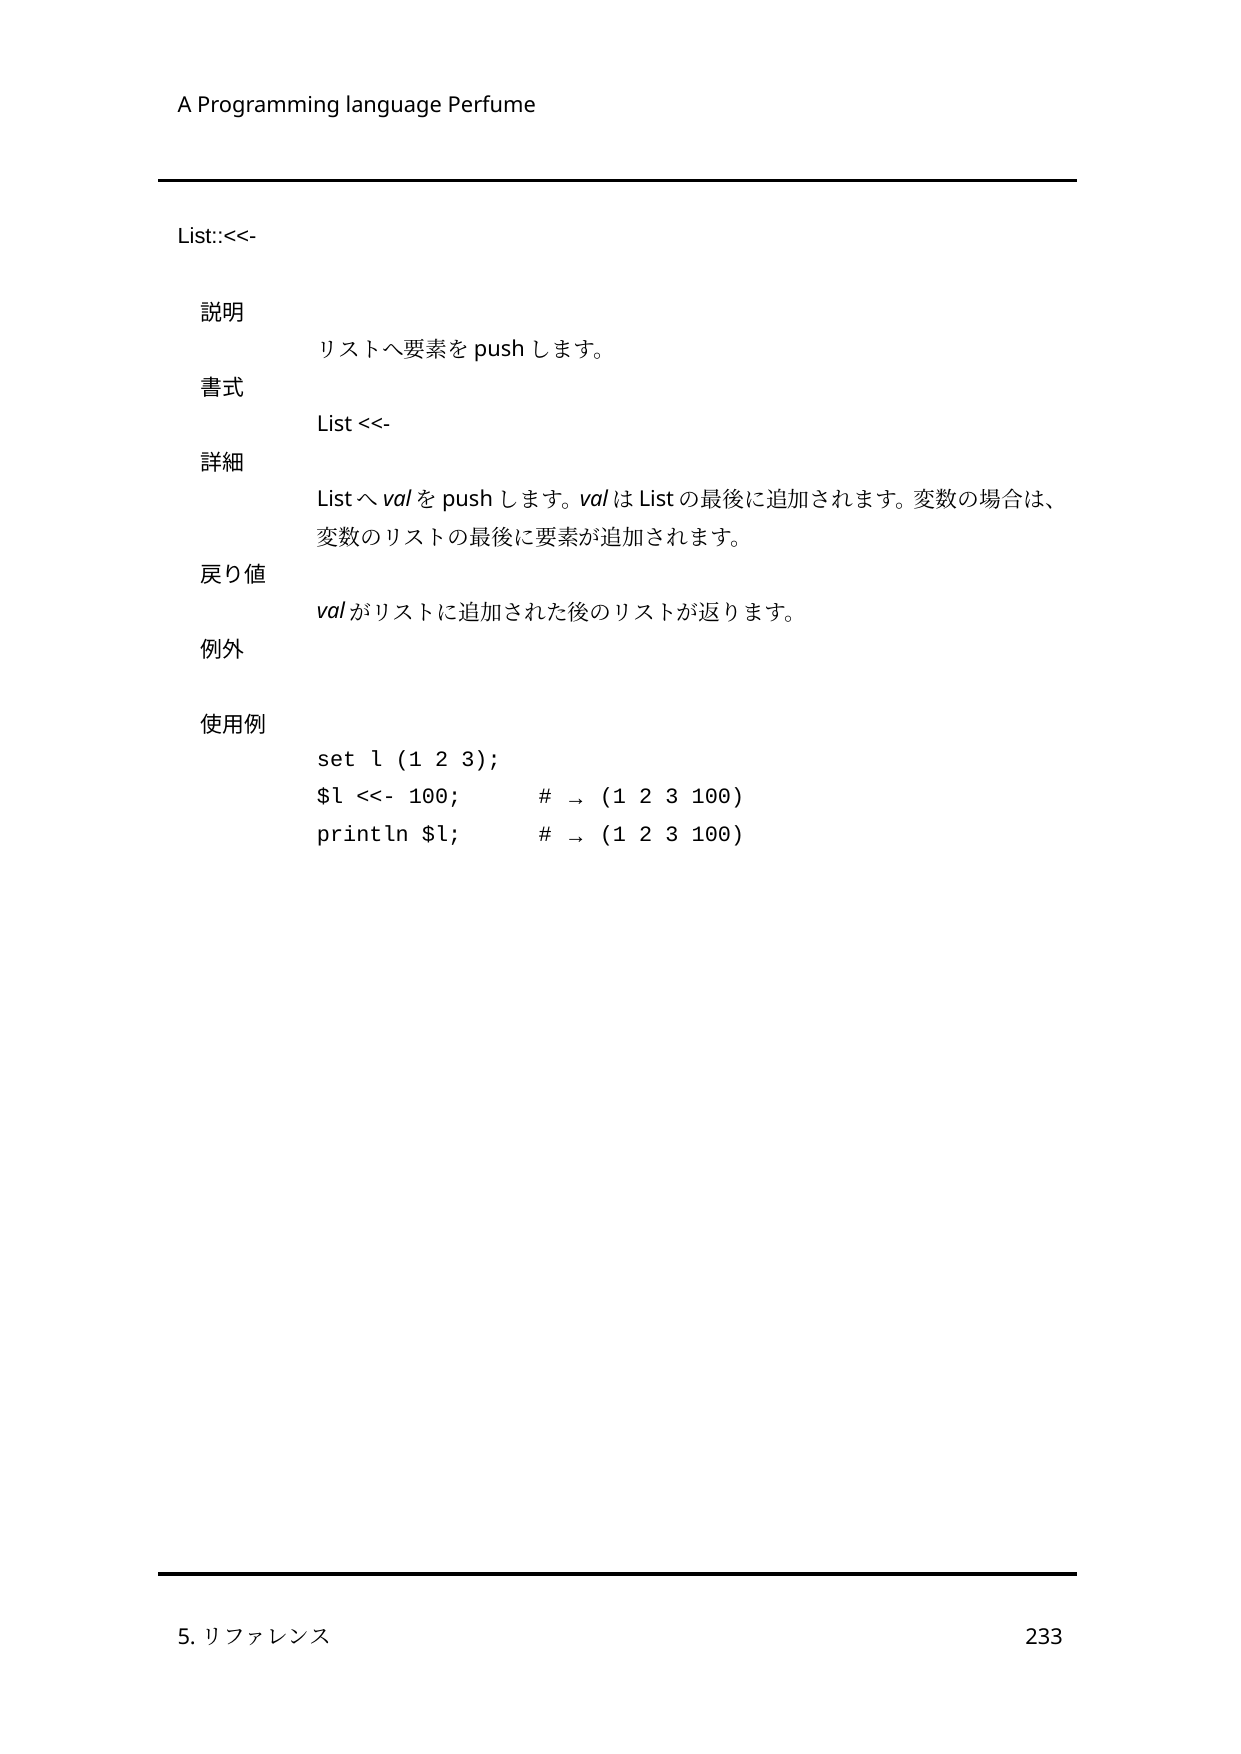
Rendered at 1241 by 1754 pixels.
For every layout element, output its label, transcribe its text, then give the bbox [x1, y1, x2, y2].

table_cell List <<- [317, 367, 1063, 442]
table_header 説明 [200, 292, 317, 367]
table_header リストへ要素をpushします。 [317, 292, 1063, 367]
table_cell Listへvalをpushします。valはListの最後に追加されます。変数の場合は、変数のリストの最後に要素が追加されます。 [317, 442, 1063, 554]
table_cell set l (1 2 3); $l <<- 100; # → (1 2 3 100) println $l; # → (1 2 3 100) [317, 704, 1063, 854]
table_cell 書式 [200, 367, 317, 442]
table_cell 戻り値 [200, 554, 317, 629]
table_cell 詳細 [200, 442, 317, 554]
table_cell 使用例 [200, 704, 317, 854]
subtitle List::<<- [177, 217, 1063, 254]
table_cell valがリストに追加された後のリストが返ります。 [317, 554, 1063, 629]
table_cell 例外 [200, 629, 317, 704]
table_cell [317, 629, 1063, 704]
